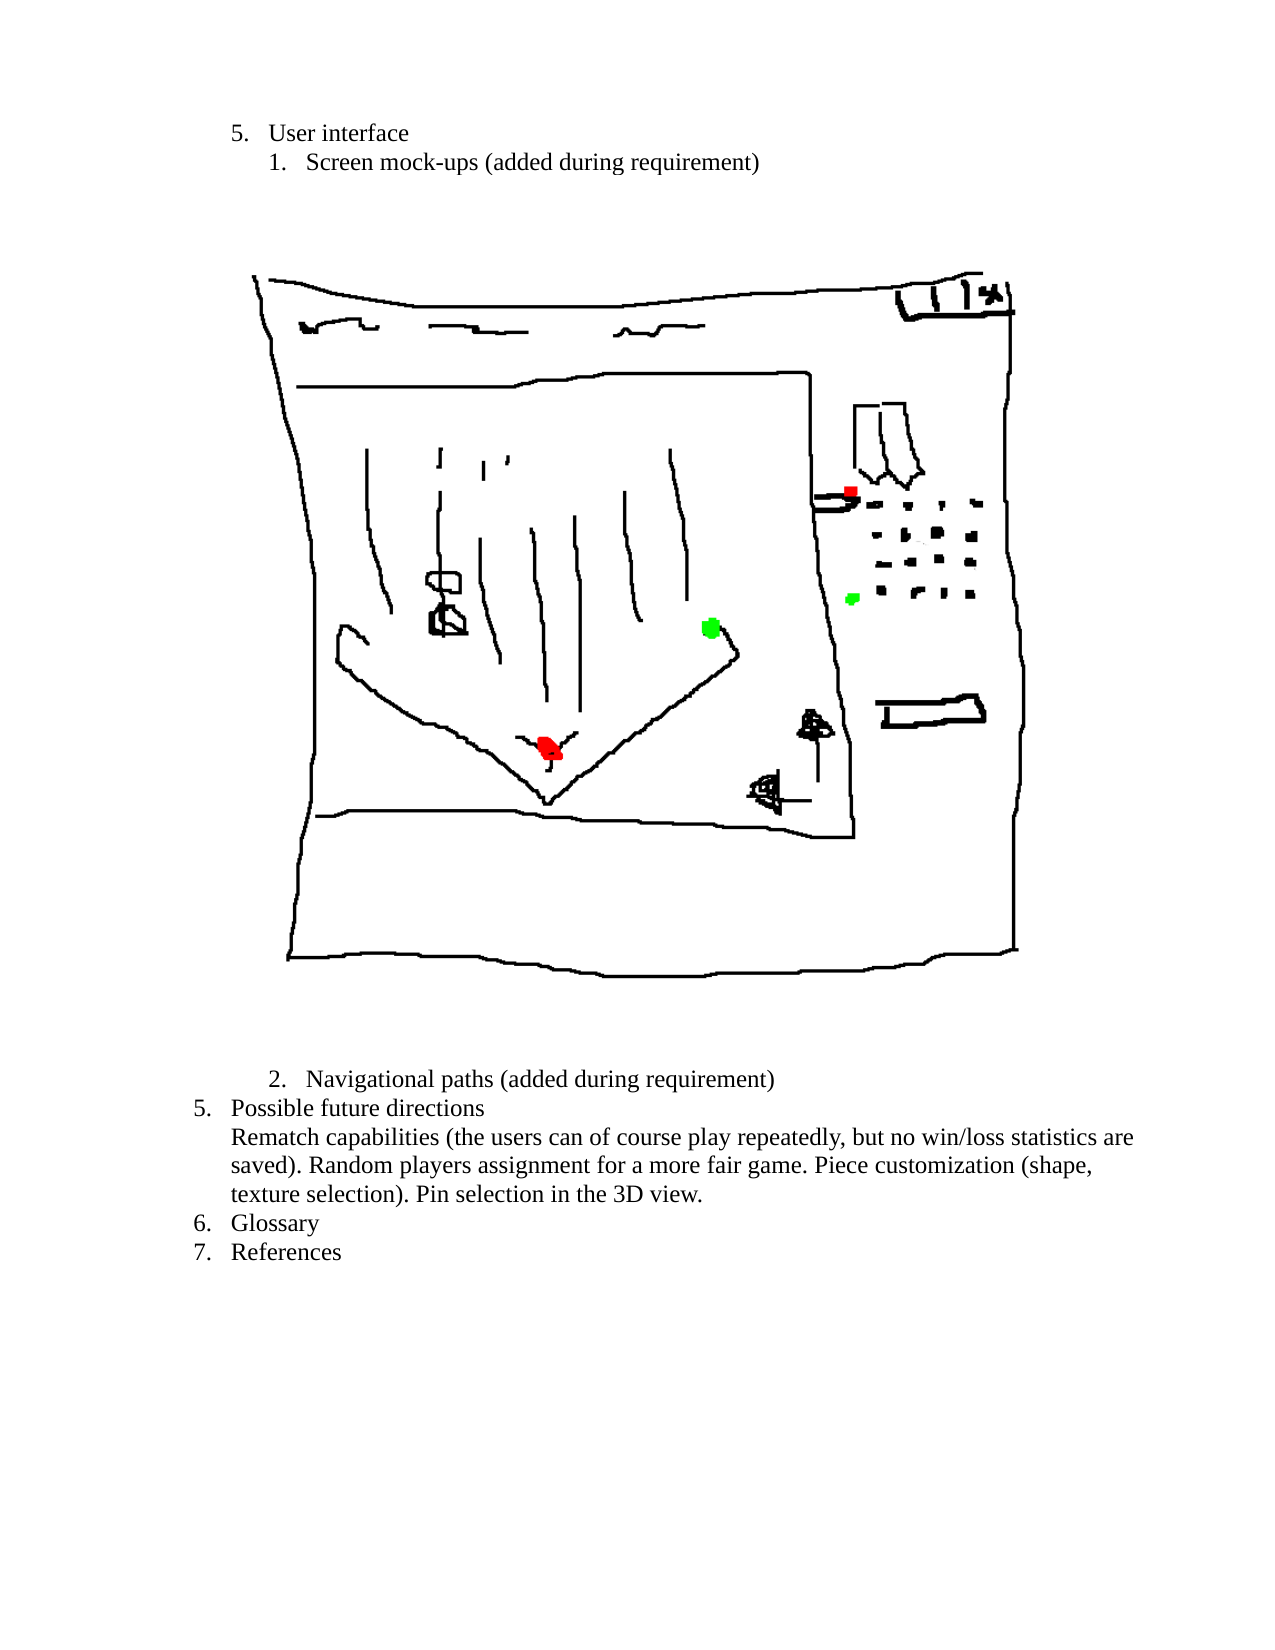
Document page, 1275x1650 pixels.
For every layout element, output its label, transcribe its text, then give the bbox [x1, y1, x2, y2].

picture [193, 175, 1082, 1065]
list Glossary [193, 1208, 1157, 1237]
list User interface [231, 118, 1157, 147]
list References [193, 1237, 1157, 1266]
list Screen mock-ups (added during requirement) [268, 147, 1157, 176]
list Navigational paths (added during requirement) [268, 1065, 1157, 1093]
list Possible future directions [193, 1093, 1157, 1122]
list Rematch capabilities (the users can of course play repeatedly, but no win/loss statistics are saved). Random players assignment for a more fair game. Piece customization (shape, texture selection). Pin selection in the 3D view. [193, 1122, 1157, 1208]
